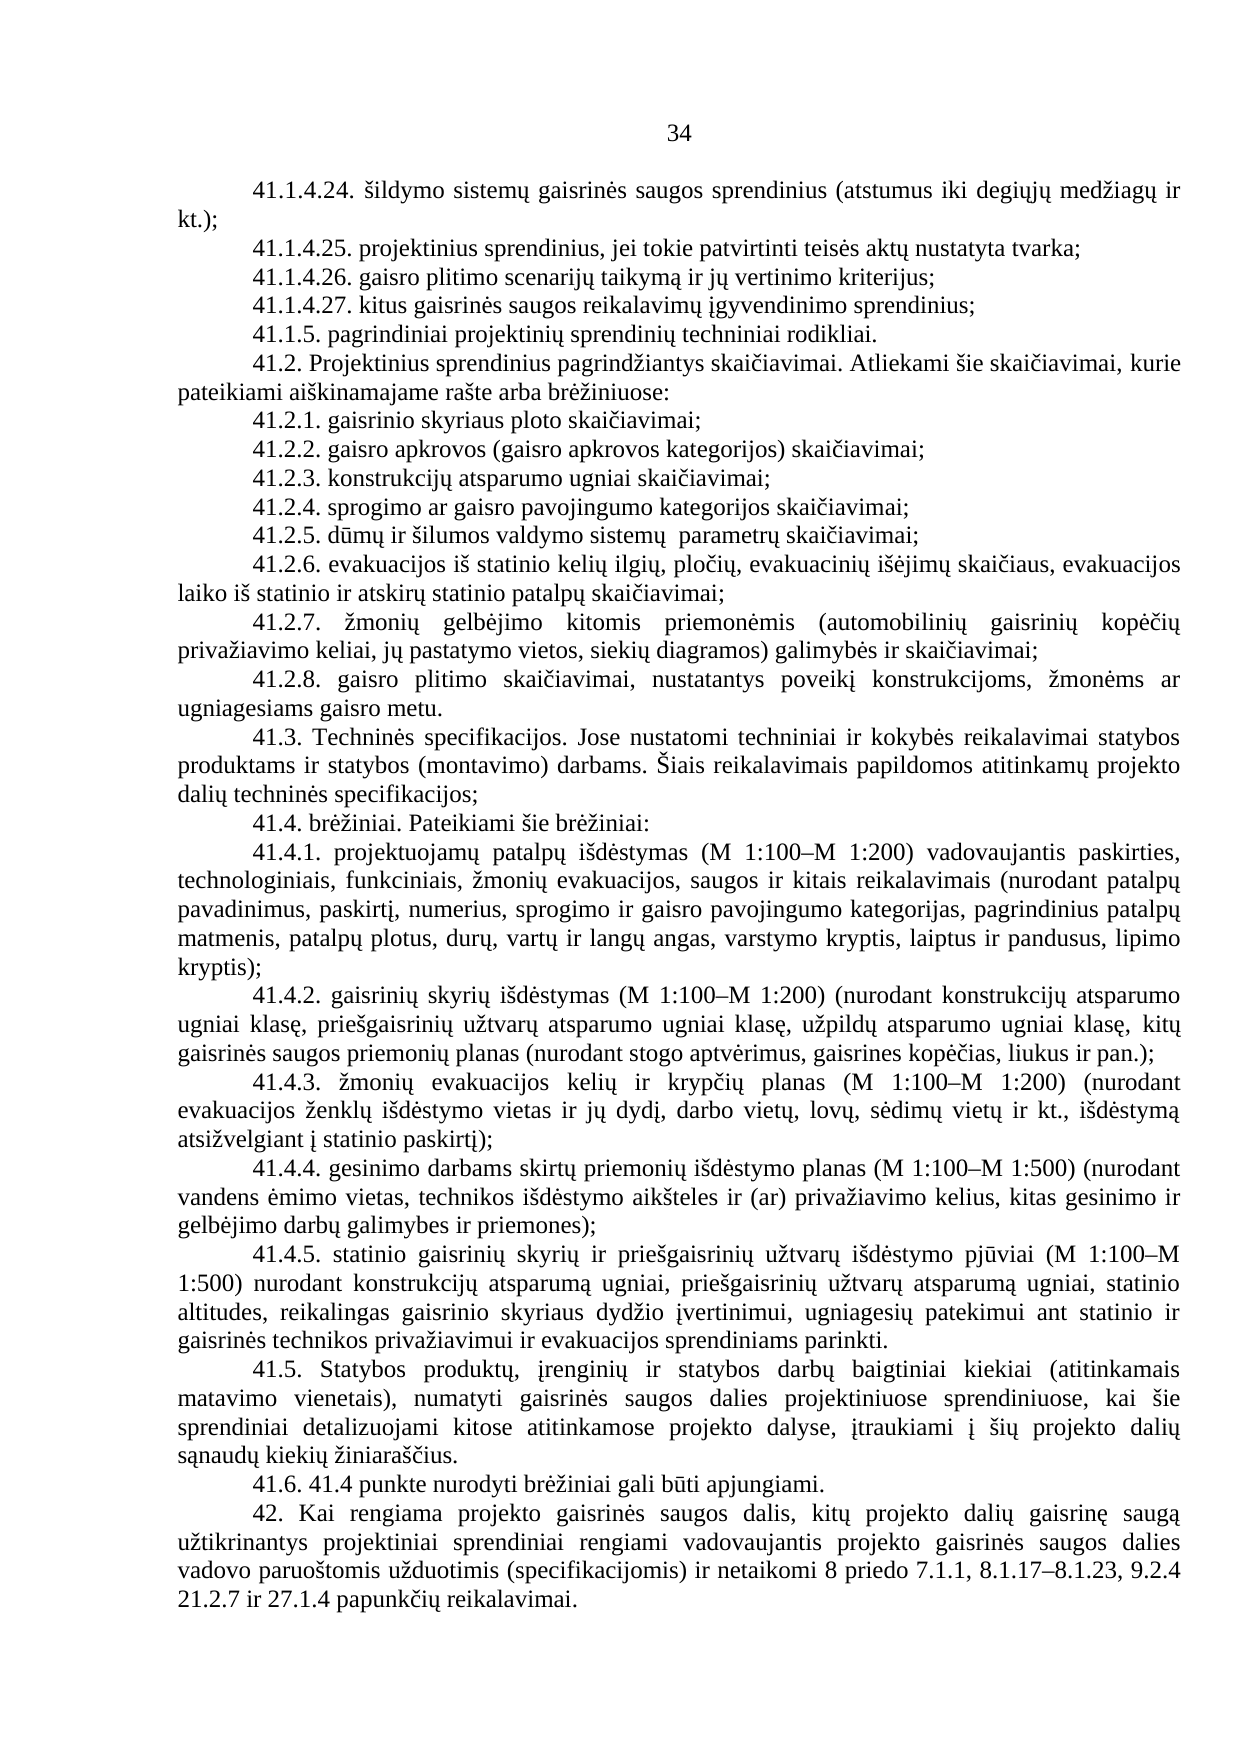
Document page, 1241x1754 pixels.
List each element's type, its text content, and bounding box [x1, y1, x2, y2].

text 42. Kai rengiama projekto gaisrinės saugos dalis, kitų projekto dalių gaisrinę saugą užtikrinantys projektiniai sprendiniai rengiami vadovaujantis projekto gaisrinės saugos dalies vadovo paruoštomis užduotimis (specifikacijomis) ir netaikomi 8 priedo 7.1.1, 8.1.17–8.1.23, 9.2.4 21.2.7 ir 27.1.4 papunkčių reikalavimai. [177, 1498, 1181, 1613]
text 41.2.1. gaisrinio skyriaus ploto skaičiavimai; [177, 406, 1181, 434]
text 41.2.2. gaisro apkrovos (gaisro apkrovos kategorijos) skaičiavimai; [177, 434, 1181, 463]
text 41.6. 41.4 punkte nurodyti brėžiniai gali būti apjungiami. [177, 1469, 1181, 1498]
text 41.1.4.26. gaisro plitimo scenarijų taikymą ir jų vertinimo kriterijus; [177, 262, 1181, 291]
text 41.2.4. sprogimo ar gaisro pavojingumo kategorijos skaičiavimai; [177, 492, 1181, 521]
text 41.2.3. konstrukcijų atsparumo ugniai skaičiavimai; [177, 463, 1181, 492]
text 41.2.5. dūmų ir šilumos valdymo sistemų parametrų skaičiavimai; [177, 521, 1181, 549]
text 41.4. brėžiniai. Pateikiami šie brėžiniai: [177, 808, 1181, 837]
text 41.2.7. žmonių gelbėjimo kitomis priemonėmis (automobilinių gaisrinių kopėčių privažiavimo keliai, jų pastatymo vietos, siekių diagramos) galimybės ir skaičiavimai; [177, 607, 1181, 664]
text 41.2.6. evakuacijos iš statinio kelių ilgių, pločių, evakuacinių išėjimų skaičiaus, evakuacijos laiko iš statinio ir atskirų statinio patalpų skaičiavimai; [177, 549, 1181, 607]
text 41.4.1. projektuojamų patalpų išdėstymas (M 1:100–M 1:200) vadovaujantis paskirties, technologiniais, funkciniais, žmonių evakuacijos, saugos ir kitais reikalavimais (nurodant patalpų pavadinimus, paskirtį, numerius, sprogimo ir gaisro pavojingumo kategorijas, pagrindinius patalpų matmenis, patalpų plotus, durų, vartų ir langų angas, varstymo kryptis, laiptus ir pandusus, lipimo kryptis); [177, 837, 1181, 981]
text 41.4.3. žmonių evakuacijos kelių ir krypčių planas (M 1:100–M 1:200) (nurodant evakuacijos ženklų išdėstymo vietas ir jų dydį, darbo vietų, lovų, sėdimų vietų ir kt., išdėstymą atsižvelgiant į statinio paskirtį); [177, 1067, 1181, 1153]
text 41.4.5. statinio gaisrinių skyrių ir priešgaisrinių užtvarų išdėstymo pjūviai (M 1:100–M 1:500) nurodant konstrukcijų atsparumą ugniai, priešgaisrinių užtvarų atsparumą ugniai, statinio altitudes, reikalingas gaisrinio skyriaus dydžio įvertinimui, ugniagesių patekimui ant statinio ir gaisrinės technikos privažiavimui ir evakuacijos sprendiniams parinkti. [177, 1239, 1181, 1354]
text 41.1.5. pagrindiniai projektinių sprendinių techniniai rodikliai. [177, 319, 1181, 348]
text 41.3. Techninės specifikacijos. Jose nustatomi techniniai ir kokybės reikalavimai statybos produktams ir statybos (montavimo) darbams. Šiais reikalavimais papildomos atitinkamų projekto dalių techninės specifikacijos; [177, 722, 1181, 808]
text 41.2. Projektinius sprendinius pagrindžiantys skaičiavimai. Atliekami šie skaičiavimai, kurie pateikiami aiškinamajame rašte arba brėžiniuose: [177, 348, 1181, 406]
text 41.1.4.24. šildymo sistemų gaisrinės saugos sprendinius (atstumus iki degiųjų medžiagų ir kt.); [177, 176, 1181, 233]
text 41.5. Statybos produktų, įrenginių ir statybos darbų baigtiniai kiekiai (atitinkamais matavimo vienetais), numatyti gaisrinės saugos dalies projektiniuose sprendiniuose, kai šie sprendiniai detalizuojami kitose atitinkamose projekto dalyse, įtraukiami į šių projekto dalių sąnaudų kiekių žiniaraščius. [177, 1354, 1181, 1469]
text 41.2.8. gaisro plitimo skaičiavimai, nustatantys poveikį konstrukcijoms, žmonėms ar ugniagesiams gaisro metu. [177, 664, 1181, 722]
text 41.1.4.25. projektinius sprendinius, jei tokie patvirtinti teisės aktų nustatyta tvarka; [177, 233, 1181, 262]
text 41.4.2. gaisrinių skyrių išdėstymas (M 1:100–M 1:200) (nurodant konstrukcijų atsparumo ugniai klasę, priešgaisrinių užtvarų atsparumo ugniai klasę, užpildų atsparumo ugniai klasę, kitų gaisrinės saugos priemonių planas (nurodant stogo aptvėrimus, gaisrines kopėčias, liukus ir pan.); [177, 981, 1181, 1067]
text 41.4.4. gesinimo darbams skirtų priemonių išdėstymo planas (M 1:100–M 1:500) (nurodant vandens ėmimo vietas, technikos išdėstymo aikšteles ir (ar) privažiavimo kelius, kitas gesinimo ir gelbėjimo darbų galimybes ir priemones); [177, 1153, 1181, 1239]
text 41.1.4.27. kitus gaisrinės saugos reikalavimų įgyvendinimo sprendinius; [177, 291, 1181, 319]
